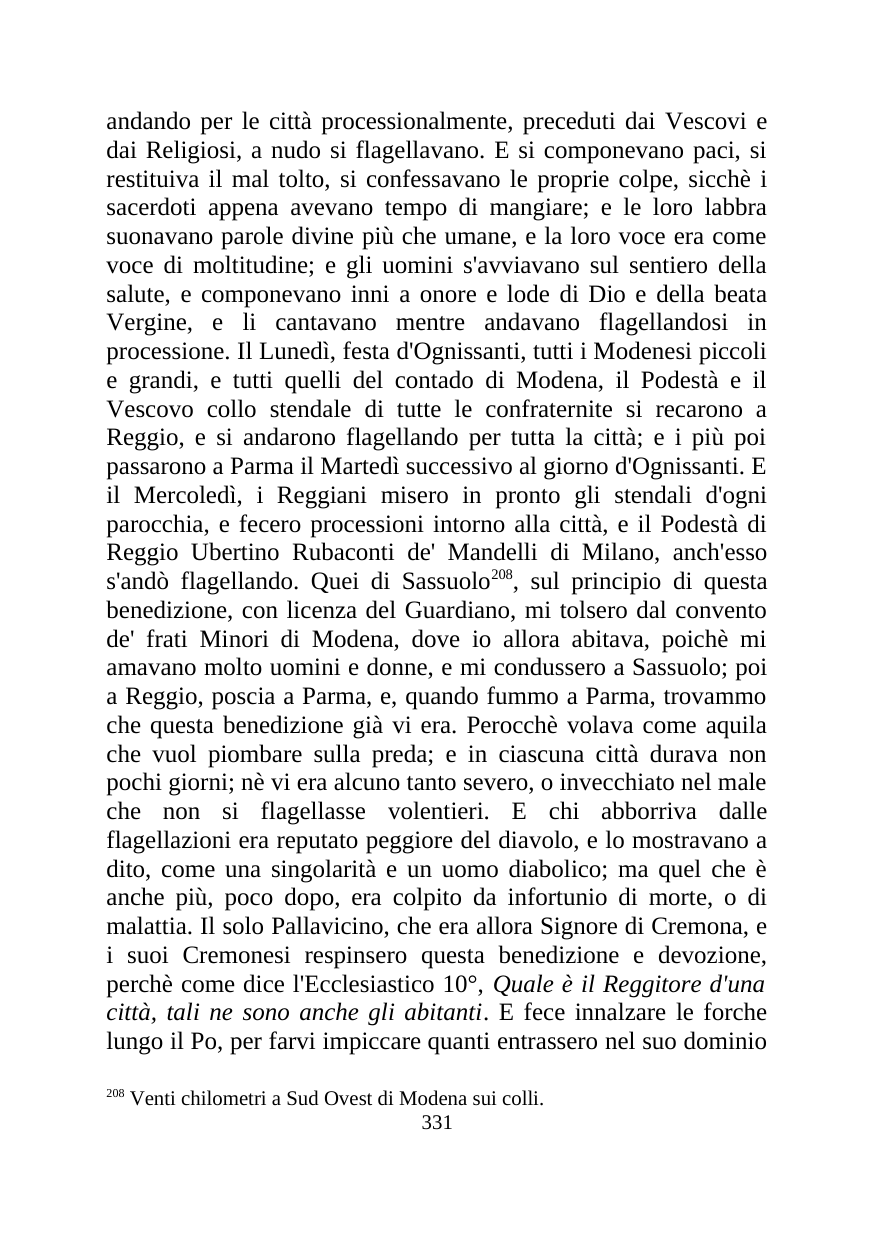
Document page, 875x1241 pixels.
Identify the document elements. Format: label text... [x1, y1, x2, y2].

text andando per le città processionalmente, preceduti dai Vescovi e dai Religiosi, a nudo si flagellavano. E si componevano paci, si restituiva il mal tolto, si confessavano le proprie colpe, sicchè i sacerdoti appena avevano tempo di mangiare; e le loro labbra suonavano parole divine più che umane, e la loro voce era come voce di moltitudine; e gli uomini s'avviavano sul sentiero della salute, e componevano inni a onore e lode di Dio e della beata Vergine, e li cantavano mentre andavano flagellandosi in processione. Il Lunedì, festa d'Ognissanti, tutti i Modenesi piccoli e grandi, e tutti quelli del contado di Modena, il Podestà e il Vescovo collo stendale di tutte le confraternite si recarono a Reggio, e si andarono flagellando per tutta la città; e i più poi passarono a Parma il Martedì successivo al giorno d'Ognissanti. E il Mercoledì, i Reggiani misero in pronto gli stendali d'ogni parocchia, e fecero processioni intorno alla città, e il Podestà di Reggio Ubertino Rubaconti de' Mandelli di Milano, anch'esso s'andò flagellando. Quei di Sassuolo, sul principio di questa benedizione, con licenza del Guardiano, mi tolsero dal convento de' frati Minori di Modena, dove io allora abitava, poichè mi amavano molto uomini e donne, e mi condussero a Sassuolo; poi a Reggio, poscia a Parma, e, quando fummo a Parma, trovammo che questa benedizione già vi era. Perocchè volava come aquila che vuol piombare sulla preda; e in ciascuna città durava non pochi giorni; nè vi era alcuno tanto severo, o invecchiato nel male che non si flagellasse volentieri. E chi abborriva dalle flagellazioni era reputato peggiore del diavolo, e lo mostravano a dito, come una singolarità e un uomo diabolico; ma quel che è anche più, poco dopo, era colpito da infortunio di morte, o di malattia. Il solo Pallavicino, che era allora Signore di Cremona, e i suoi Cremonesi respinsero questa benedizione e devozione, perchè come dice l'Ecclesiastico 10°, Quale è il Reggitore d'una città, tali ne sono anche gli abitanti. E fece innalzare le forche lungo il Po, per farvi impiccare quanti entrassero nel suo dominio [106, 106, 768, 1055]
text Venti chilometri a Sud Ovest di Modena sui colli. [106, 1086, 768, 1110]
